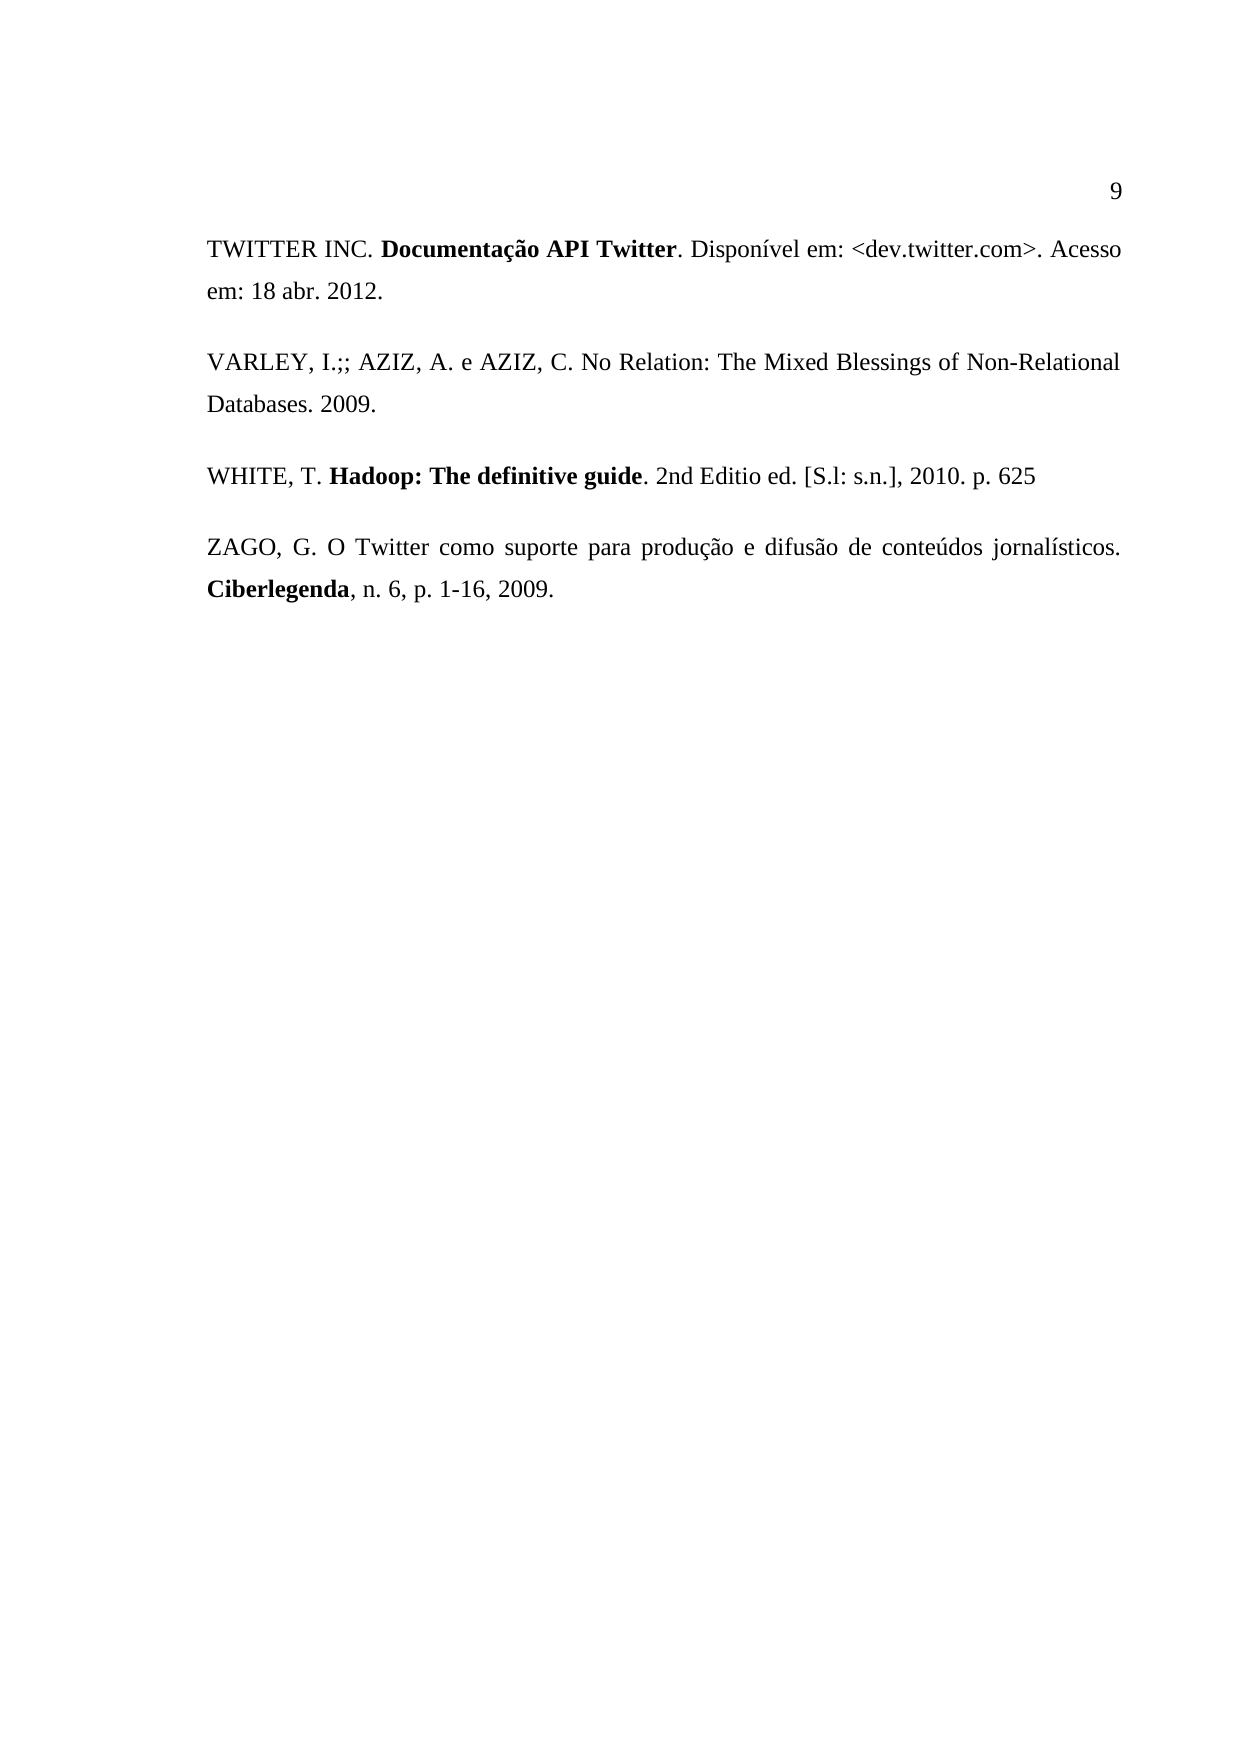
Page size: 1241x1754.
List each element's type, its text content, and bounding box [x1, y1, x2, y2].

text TWITTER INC. Documentação API Twitter. Disponível em: <dev.twitter.com>. Acesso em: 18 abr. 2012. [207, 235, 1122, 305]
text ZAGO, G. O Twitter como suporte para produção e difusão de conteúdos jornalísticos. Ciberlegenda, n. 6, p. 1-16, 2009. [207, 533, 1122, 603]
text WHITE, T. Hadoop: The definitive guide. 2nd Editio ed. [S.l: s.n.], 2010. p. 625 [207, 462, 1122, 489]
text VARLEY, I.;; AZIZ, A. e AZIZ, C. No Relation: The Mixed Blessings of Non-Relational Databases. 2009. [207, 348, 1122, 418]
